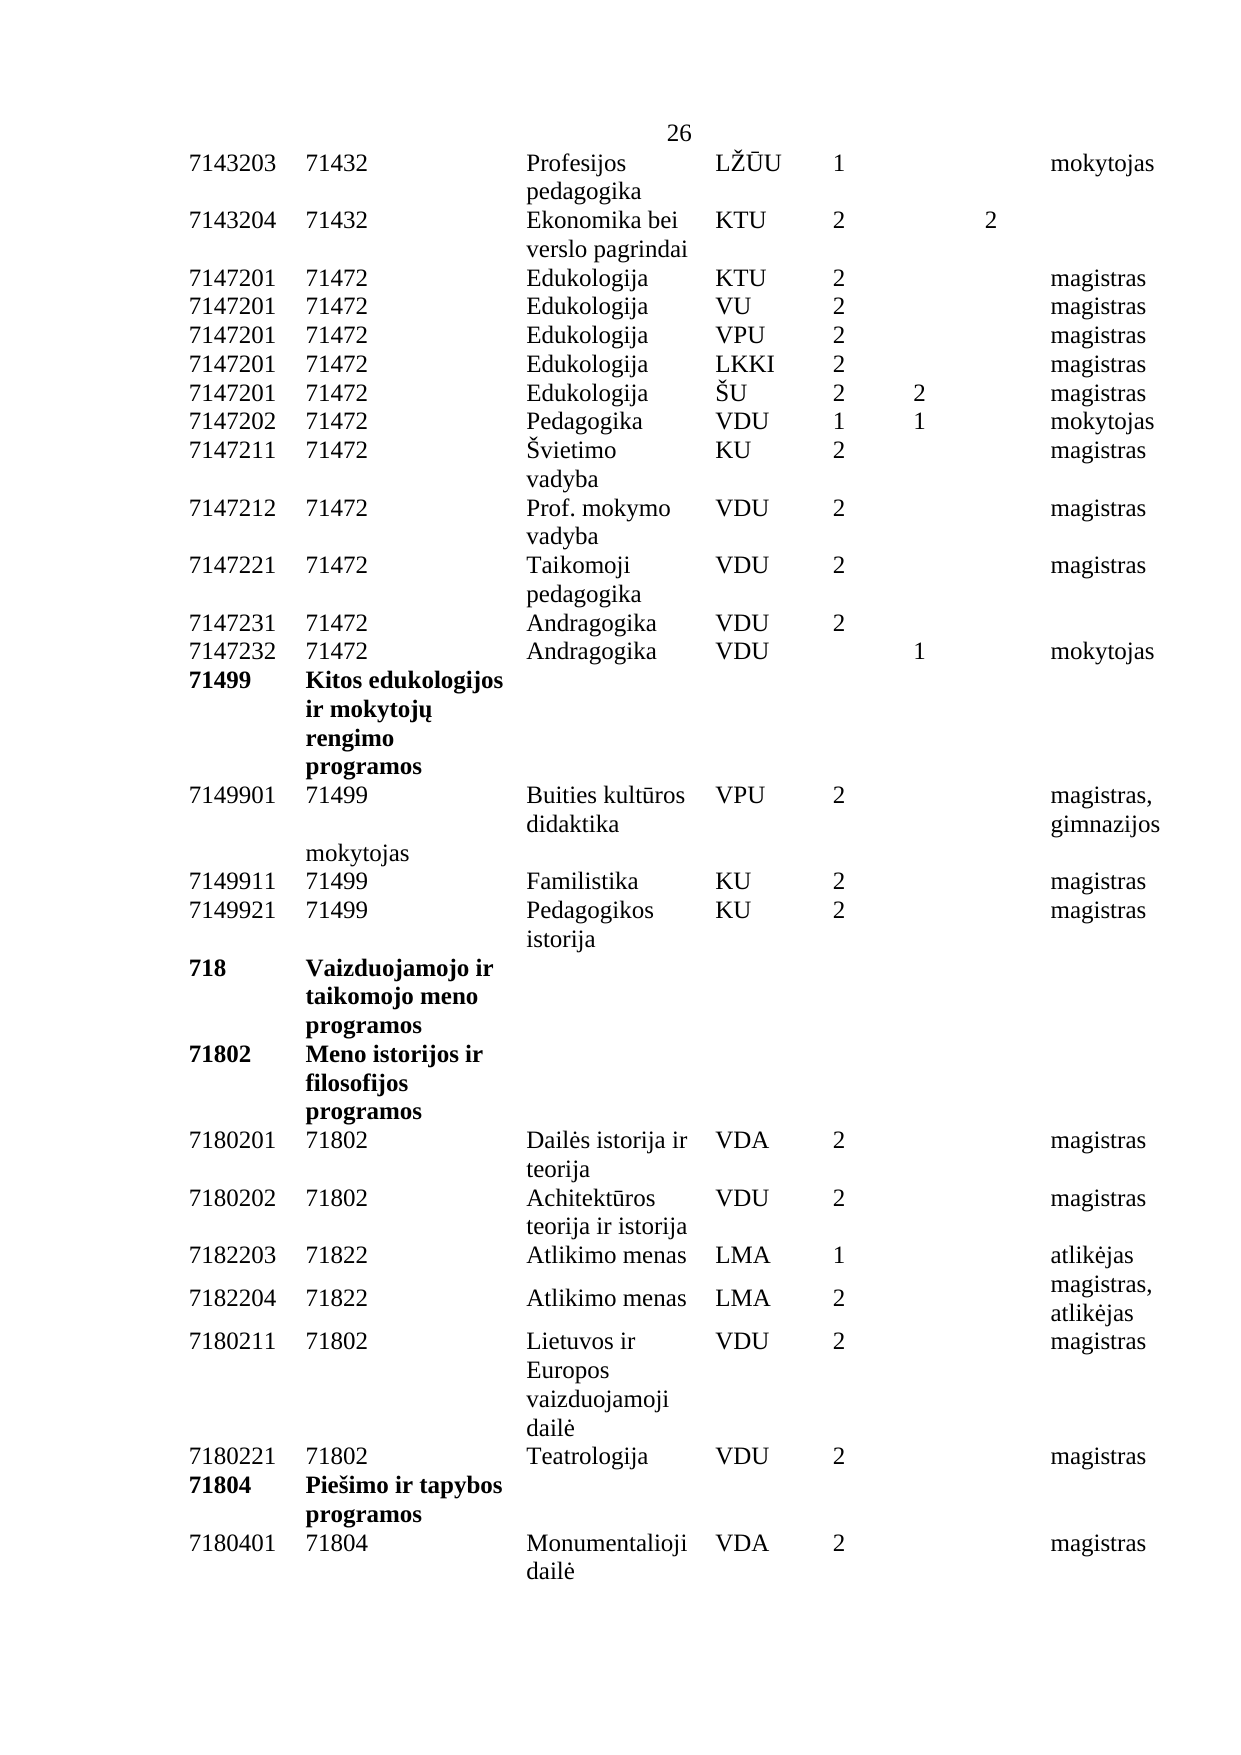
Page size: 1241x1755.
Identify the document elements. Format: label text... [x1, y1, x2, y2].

table_cell 2 [821, 1528, 902, 1585]
table_cell 71432 [294, 205, 515, 263]
table_cell [1197, 406, 1202, 435]
table_cell [1197, 550, 1202, 608]
table_cell Andragogika [515, 636, 704, 665]
table_cell [1202, 895, 1207, 953]
table_cell Edukologija [515, 349, 704, 378]
table_cell Švietimo vadyba [515, 435, 704, 493]
table_cell [902, 1183, 973, 1240]
table_cell 7147201 [177, 349, 294, 378]
table_cell [902, 349, 973, 378]
table_cell 7149921 [177, 895, 294, 953]
table_cell 71499 [294, 895, 515, 953]
table_cell VDA [704, 1528, 821, 1585]
table_cell [1197, 780, 1202, 838]
table_cell 71472 [294, 349, 515, 378]
table_cell 71802 [177, 1039, 294, 1125]
table_cell 7180221 [177, 1441, 294, 1470]
table_cell [1197, 1470, 1202, 1528]
table_cell [515, 665, 704, 780]
table_cell [902, 1269, 973, 1326]
table_cell Taikomoji pedagogika [515, 550, 704, 608]
table_cell 2 [821, 550, 902, 608]
table_cell [973, 1470, 1039, 1528]
table_cell magistras [1039, 349, 1197, 378]
table_cell [1202, 1269, 1207, 1326]
table_cell mokytojas [1039, 148, 1197, 205]
table_cell [973, 435, 1039, 493]
table_cell [1202, 866, 1207, 895]
table_cell 2 [821, 349, 902, 378]
table_cell Kitos edukologijos ir mokytojų rengimo programos [294, 665, 515, 780]
table_cell [704, 838, 821, 866]
table_cell 7180211 [177, 1326, 294, 1441]
table_cell 7182203 [177, 1240, 294, 1269]
table_cell [1197, 148, 1202, 205]
table_cell 7182204 [177, 1269, 294, 1326]
table_cell 2 [821, 1326, 902, 1441]
table_cell VDU [704, 493, 821, 550]
table_cell Prof. mokymo vadyba [515, 493, 704, 550]
table_cell 2 [821, 435, 902, 493]
table_cell magistras [1039, 1528, 1197, 1585]
table_cell [1197, 1125, 1202, 1183]
table_cell 71822 [294, 1269, 515, 1326]
table_cell Pedagogikos istorija [515, 895, 704, 953]
table_cell VDU [704, 608, 821, 636]
table_cell [1197, 378, 1202, 406]
table_cell [902, 1326, 973, 1441]
table_cell 7147212 [177, 493, 294, 550]
table_cell 7147221 [177, 550, 294, 608]
table_cell [1197, 1183, 1202, 1240]
table_cell 1 [821, 148, 902, 205]
table_cell [704, 1039, 821, 1125]
table_cell VDU [704, 1441, 821, 1470]
table_cell [515, 953, 704, 1039]
table_cell [821, 1039, 902, 1125]
table_cell Familistika [515, 866, 704, 895]
table_cell 71499 [294, 866, 515, 895]
table_cell VDU [704, 636, 821, 665]
table_cell [973, 953, 1039, 1039]
table_cell [973, 291, 1039, 320]
table_cell 71822 [294, 1240, 515, 1269]
table_cell [1197, 349, 1202, 378]
table_cell [973, 866, 1039, 895]
table_cell [1202, 1240, 1207, 1269]
table_cell [973, 406, 1039, 435]
table_cell [1202, 665, 1207, 780]
table_cell [515, 1039, 704, 1125]
table_cell [1202, 205, 1207, 263]
table_cell Piešimo ir tapybos programos [294, 1470, 515, 1528]
table_cell 7147232 [177, 636, 294, 665]
table_cell 71804 [294, 1528, 515, 1585]
table_cell Pedagogika [515, 406, 704, 435]
table_cell [1197, 895, 1202, 953]
table_cell Dailės istorija ir teorija [515, 1125, 704, 1183]
table_cell [902, 1125, 973, 1183]
table_cell 71499 [294, 780, 515, 838]
table_cell [1202, 493, 1207, 550]
table_cell 7147211 [177, 435, 294, 493]
table_cell 7147201 [177, 263, 294, 291]
table_cell [902, 205, 973, 263]
table_cell [1197, 665, 1202, 780]
table_cell 7147201 [177, 320, 294, 349]
table_cell [902, 1470, 973, 1528]
table_cell VPU [704, 320, 821, 349]
table_cell [1202, 291, 1207, 320]
table_cell [1197, 1269, 1202, 1326]
table_cell 71472 [294, 493, 515, 550]
table_cell [1197, 953, 1202, 1039]
table_cell [1039, 1039, 1197, 1125]
table_cell [1197, 205, 1202, 263]
table_cell [902, 953, 973, 1039]
table_cell LŽŪU [704, 148, 821, 205]
table_cell 2 [821, 493, 902, 550]
table_cell 71804 [177, 1470, 294, 1528]
table_cell [1202, 320, 1207, 349]
table_cell [973, 780, 1039, 838]
table_cell Andragogika [515, 608, 704, 636]
table_cell [973, 550, 1039, 608]
table_cell 71472 [294, 263, 515, 291]
table_cell [1039, 838, 1197, 866]
table_cell [1197, 1441, 1202, 1470]
table_cell [1039, 608, 1197, 636]
table_cell [1202, 780, 1207, 838]
table_cell [973, 1269, 1039, 1326]
table_cell [973, 636, 1039, 665]
table_cell Buities kultūros didaktika [515, 780, 704, 838]
table_cell Profesijos pedagogika [515, 148, 704, 205]
table_cell 2 [821, 1441, 902, 1470]
table_cell [1197, 320, 1202, 349]
table_cell 2 [821, 866, 902, 895]
table_cell 2 [821, 263, 902, 291]
table_cell magistras [1039, 435, 1197, 493]
table_cell [821, 838, 902, 866]
table_cell [973, 1125, 1039, 1183]
table_cell [973, 148, 1039, 205]
table_cell VU [704, 291, 821, 320]
table_cell magistras [1039, 493, 1197, 550]
table_cell 2 [821, 895, 902, 953]
table_cell magistras [1039, 291, 1197, 320]
table_cell mokytojas [1039, 406, 1197, 435]
table_cell [902, 1441, 973, 1470]
table_cell 7143203 [177, 148, 294, 205]
table_cell magistras [1039, 1441, 1197, 1470]
table_cell [1202, 1039, 1207, 1125]
table_cell [902, 1240, 973, 1269]
table_cell VDU [704, 1326, 821, 1441]
table_cell 71472 [294, 608, 515, 636]
table_cell [973, 320, 1039, 349]
table_cell 1 [902, 636, 973, 665]
table_cell 2 [821, 608, 902, 636]
table_cell [1202, 1125, 1207, 1183]
table_cell [1197, 291, 1202, 320]
table_cell [973, 493, 1039, 550]
table_cell [704, 953, 821, 1039]
table_cell 7180401 [177, 1528, 294, 1585]
table_cell [1202, 1470, 1207, 1528]
table_cell [902, 895, 973, 953]
table_cell [821, 636, 902, 665]
table_cell [973, 1183, 1039, 1240]
table_cell Meno istorijos ir filosofijos programos [294, 1039, 515, 1125]
table_cell [1202, 406, 1207, 435]
table_cell VDU [704, 1183, 821, 1240]
table_cell 7147202 [177, 406, 294, 435]
table_cell 71472 [294, 550, 515, 608]
table_cell 2 [821, 378, 902, 406]
table_cell 71802 [294, 1125, 515, 1183]
table_cell [902, 1528, 973, 1585]
table_cell 71472 [294, 320, 515, 349]
table_cell [1202, 349, 1207, 378]
table_cell VDU [704, 406, 821, 435]
table_cell 7149911 [177, 866, 294, 895]
table_cell [973, 838, 1039, 866]
table_cell [973, 378, 1039, 406]
table_cell ŠU [704, 378, 821, 406]
table_cell [902, 550, 973, 608]
table_cell 2 [821, 320, 902, 349]
table_cell 7147231 [177, 608, 294, 636]
table_cell LMA [704, 1240, 821, 1269]
table_cell magistras [1039, 1125, 1197, 1183]
table_cell Atlikimo menas [515, 1240, 704, 1269]
table_cell magistras [1039, 1183, 1197, 1240]
table_cell 718 [177, 953, 294, 1039]
table_cell [1197, 1528, 1202, 1585]
table_cell atlikėjas [1039, 1240, 1197, 1269]
table_cell 7147201 [177, 378, 294, 406]
table_cell [1202, 636, 1207, 665]
table_cell [973, 1240, 1039, 1269]
table_cell [821, 953, 902, 1039]
table_cell [973, 895, 1039, 953]
table_cell Edukologija [515, 291, 704, 320]
table_cell 7143204 [177, 205, 294, 263]
table_cell [1202, 1528, 1207, 1585]
table_cell magistras [1039, 263, 1197, 291]
table_cell KU [704, 895, 821, 953]
table_cell [1202, 378, 1207, 406]
table_cell Ekonomika bei verslo pagrindai [515, 205, 704, 263]
table_cell [1202, 1441, 1207, 1470]
table_cell Achitektūros teorija ir istorija [515, 1183, 704, 1240]
table_cell [1197, 608, 1202, 636]
table_cell [1202, 263, 1207, 291]
table_cell KU [704, 435, 821, 493]
table_cell 2 [902, 378, 973, 406]
table_cell [973, 263, 1039, 291]
table_cell mokytojas [1039, 636, 1197, 665]
table_cell VDA [704, 1125, 821, 1183]
table_cell 1 [821, 406, 902, 435]
table_cell [1039, 1470, 1197, 1528]
table_cell 1 [902, 406, 973, 435]
table_cell 71802 [294, 1183, 515, 1240]
table_cell KU [704, 866, 821, 895]
table_cell 7147201 [177, 291, 294, 320]
table_cell [1197, 636, 1202, 665]
table_cell 71472 [294, 406, 515, 435]
table_cell [515, 838, 704, 866]
table_cell magistras, atlikėjas [1039, 1269, 1197, 1326]
table_cell [902, 780, 973, 838]
table_cell Vaizduojamojo ir taikomojo meno programos [294, 953, 515, 1039]
table_cell Atlikimo menas [515, 1269, 704, 1326]
table_cell magistras, gimnazijos [1039, 780, 1197, 838]
table_cell [902, 665, 973, 780]
table_cell 2 [821, 780, 902, 838]
table_cell [902, 320, 973, 349]
table_cell [704, 665, 821, 780]
table_cell [1202, 953, 1207, 1039]
table_cell VPU [704, 780, 821, 838]
table_cell 7180201 [177, 1125, 294, 1183]
table_cell [973, 349, 1039, 378]
table_cell 71472 [294, 636, 515, 665]
table_cell Teatrologija [515, 1441, 704, 1470]
table_cell 71432 [294, 148, 515, 205]
table_cell mokytojas [294, 838, 515, 866]
table_cell [515, 1470, 704, 1528]
table_cell 71472 [294, 378, 515, 406]
table_cell [177, 838, 294, 866]
table_cell magistras [1039, 320, 1197, 349]
table_cell [1202, 1326, 1207, 1441]
table_cell [902, 148, 973, 205]
table_cell [973, 608, 1039, 636]
table_cell magistras [1039, 895, 1197, 953]
table_cell [1039, 665, 1197, 780]
table_cell [1197, 1240, 1202, 1269]
table_cell 2 [821, 1269, 902, 1326]
table_cell [902, 435, 973, 493]
table_cell [973, 1528, 1039, 1585]
table_cell 2 [821, 1125, 902, 1183]
table_cell 71802 [294, 1326, 515, 1441]
table_cell [973, 1441, 1039, 1470]
table_cell magistras [1039, 378, 1197, 406]
table_cell [1202, 838, 1207, 866]
table_cell [1039, 205, 1197, 263]
table_cell [973, 1326, 1039, 1441]
table_cell [902, 866, 973, 895]
table_cell [821, 1470, 902, 1528]
table_cell [1202, 435, 1207, 493]
table_cell [902, 838, 973, 866]
table_cell 1 [821, 1240, 902, 1269]
table_cell [821, 665, 902, 780]
table_cell LMA [704, 1269, 821, 1326]
table_cell magistras [1039, 1326, 1197, 1441]
table_cell [704, 1470, 821, 1528]
table_cell [1197, 1039, 1202, 1125]
table_cell 71802 [294, 1441, 515, 1470]
table_cell VDU [704, 550, 821, 608]
table_cell [1197, 493, 1202, 550]
table_cell [1202, 148, 1207, 205]
table_cell Lietuvos ir Europos vaizduojamoji dailė [515, 1326, 704, 1441]
table_cell KTU [704, 205, 821, 263]
table_cell [902, 493, 973, 550]
table_cell [973, 1039, 1039, 1125]
table_cell [902, 1039, 973, 1125]
table_cell [1039, 953, 1197, 1039]
table_cell KTU [704, 263, 821, 291]
table_cell 71472 [294, 435, 515, 493]
table_cell Edukologija [515, 320, 704, 349]
table_cell [1197, 263, 1202, 291]
table_cell [973, 665, 1039, 780]
table_cell [902, 608, 973, 636]
table_cell Edukologija [515, 378, 704, 406]
table_cell [1197, 1326, 1202, 1441]
table_cell [1202, 550, 1207, 608]
table_cell [902, 291, 973, 320]
table_cell LKKI [704, 349, 821, 378]
table_cell Monumentalioji dailė [515, 1528, 704, 1585]
table_cell [1197, 866, 1202, 895]
table_cell magistras [1039, 866, 1197, 895]
table_cell [1202, 608, 1207, 636]
table_cell 2 [973, 205, 1039, 263]
table_cell 2 [821, 1183, 902, 1240]
table_cell 71499 [177, 665, 294, 780]
table_cell magistras [1039, 550, 1197, 608]
table_cell 7180202 [177, 1183, 294, 1240]
table_cell 71472 [294, 291, 515, 320]
table_cell 7149901 [177, 780, 294, 838]
table_cell [1197, 838, 1202, 866]
table_cell [902, 263, 973, 291]
table_cell [1197, 435, 1202, 493]
table_cell 2 [821, 205, 902, 263]
table_cell 2 [821, 291, 902, 320]
table_cell Edukologija [515, 263, 704, 291]
table_cell [1202, 1183, 1207, 1240]
